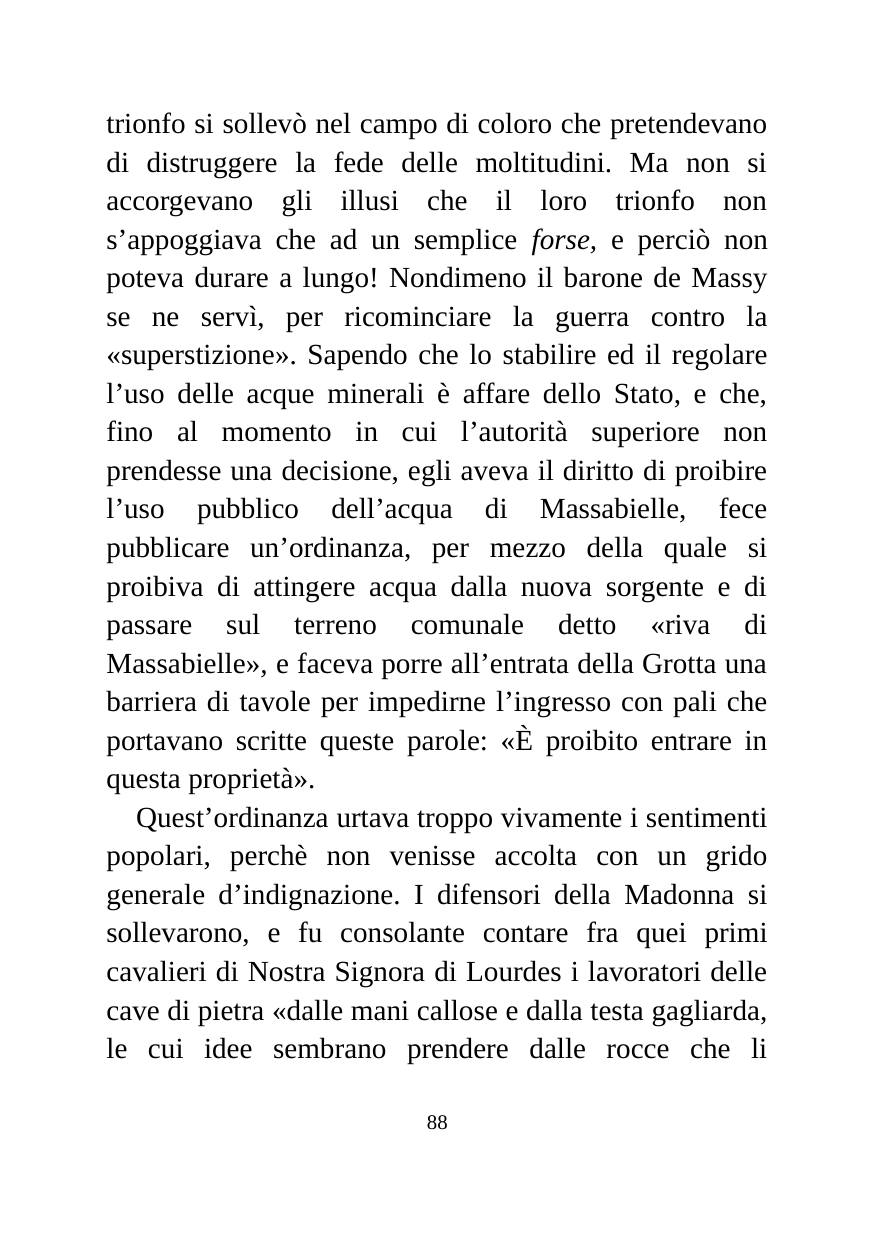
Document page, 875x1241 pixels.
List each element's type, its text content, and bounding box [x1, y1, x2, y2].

text trionfo si sollevò nel campo di coloro che pretendevano di distruggere la fede delle moltitudini. Ma non si accorgevano gli illusi che il loro trionfo non s’appoggiava che ad un semplice forse, e perciò non poteva durare a lungo! Nondimeno il barone de Massy se ne servì, per ricominciare la guerra contro la «superstizione». Sapendo che lo stabilire ed il regolare l’uso delle acque minerali è affare dello Stato, e che, fino al momento in cui l’autorità superiore non prendesse una decisione, egli aveva il diritto di proibire l’uso pubblico dell’acqua di Massabielle, fece pubblicare un’ordinanza, per mezzo della quale si proibiva di attingere acqua dalla nuova sorgente e di passare sul terreno comunale detto «riva di Massabielle», e faceva porre all’entrata della Grotta una barriera di tavole per impedirne l’ingresso con pali che portavano scritte queste parole: «È proibito entrare in questa proprietà». [106, 106, 768, 795]
text Quest’ordinanza urtava troppo vivamente i sentimenti popolari, perchè non venisse accolta con un grido generale d’indignazione. I difensori della Madonna si sollevarono, e fu consolante contare fra quei primi cavalieri di Nostra Signora di Lourdes i lavoratori delle cave di pietra «dalle mani callose e dalla testa gagliarda, le cui idee sembrano prendere dalle rocce che li [106, 800, 768, 1065]
